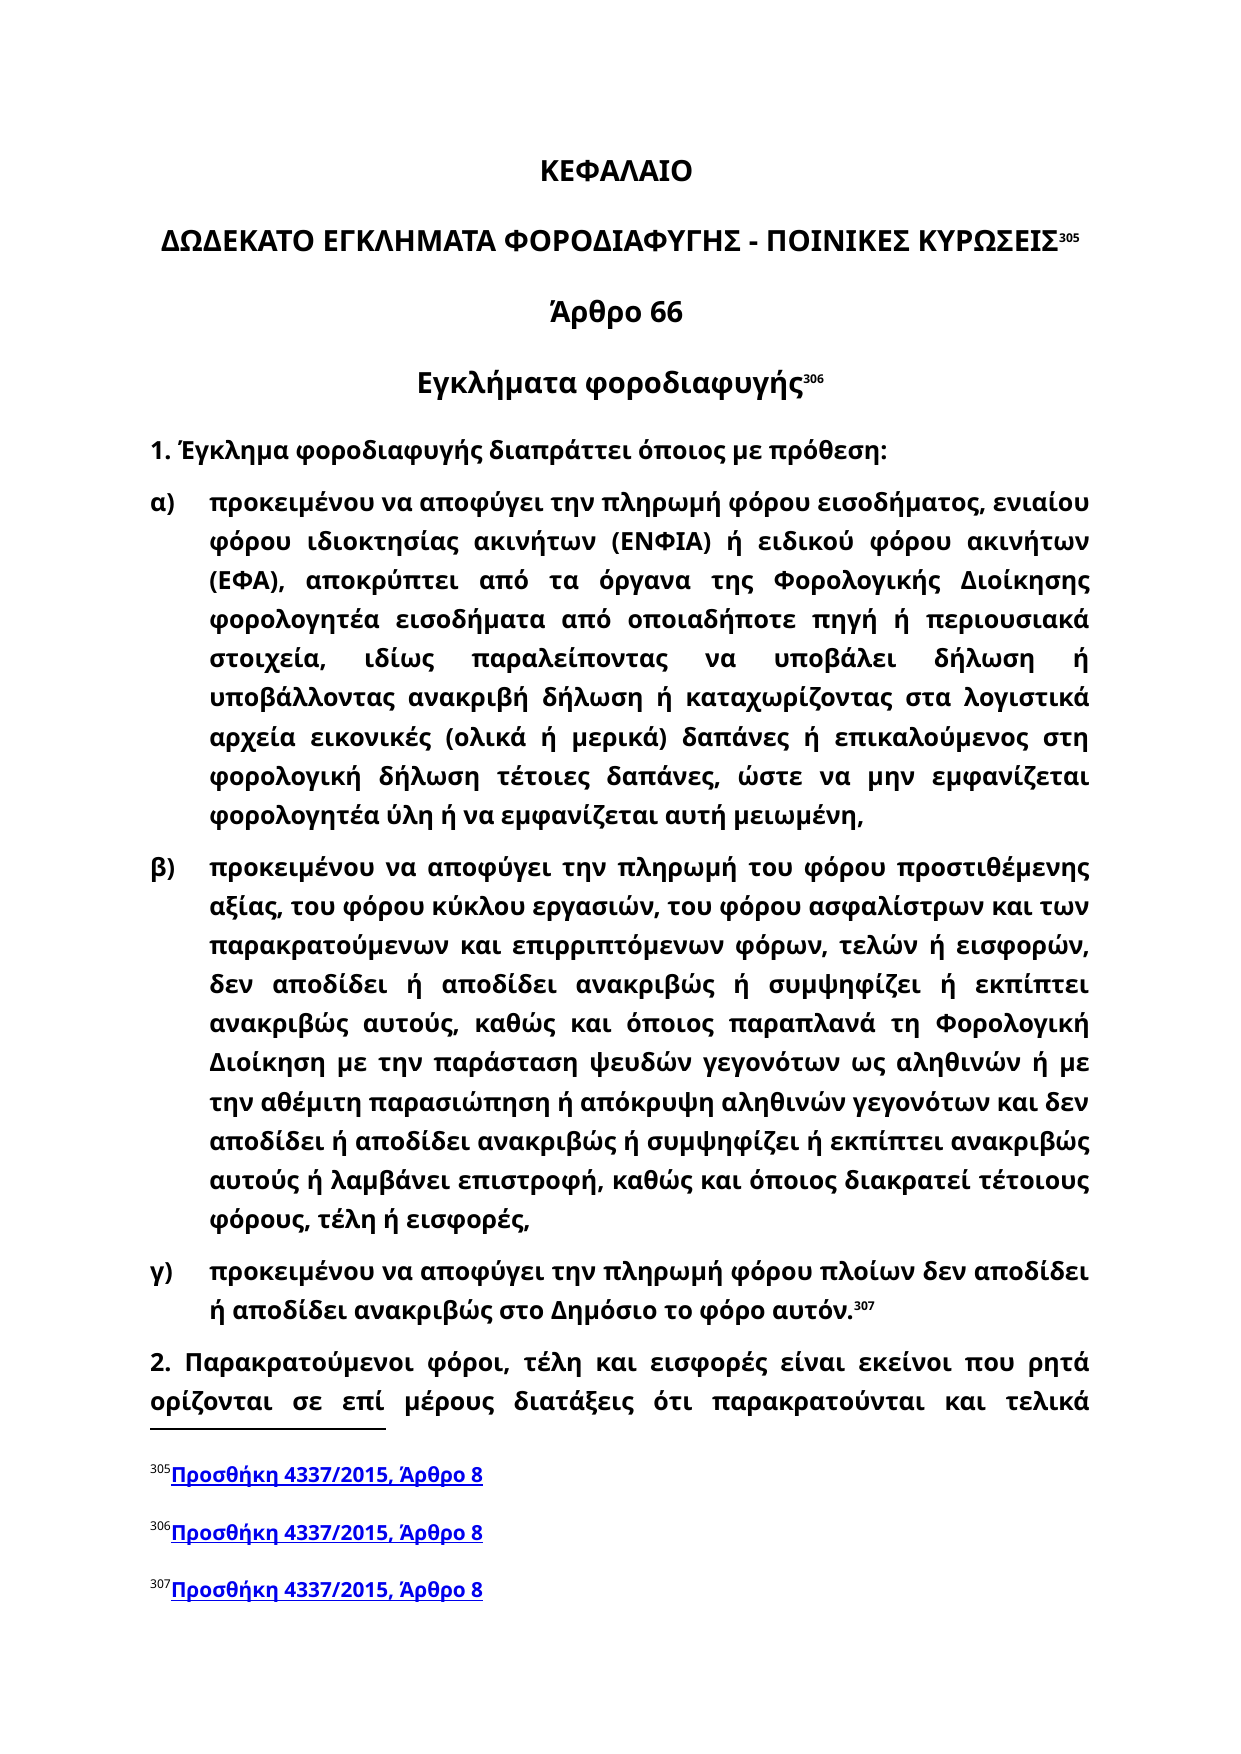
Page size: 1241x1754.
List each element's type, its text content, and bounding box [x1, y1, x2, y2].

text Προσθήκη 4337/2015, Άρθρο 8 [150, 1460, 1090, 1489]
text Προσθήκη 4337/2015, Άρθρο 8 [150, 1576, 1090, 1604]
list α) προκειμένου να αποφύγει την πληρωμή φόρου εισοδήματος, ενιαίου φόρου ιδιοκτησίας ακινήτων (ΕΝΦΙΑ) ή ειδικού φόρου ακινήτων (ΕΦΑ), αποκρύπτει από τα όργανα της Φορολογικής Διοίκησης φορολογητέα εισοδήματα από οποιαδήποτε πηγή ή περιουσιακά στοιχεία, ιδίως παραλείποντας να υποβάλει δήλωση ή υποβάλλοντας ανακριβή δήλωση ή καταχωρίζοντας στα λογιστικά αρχεία εικονικές (ολικά ή μερικά) δαπάνες ή επικαλούμενος στη φορολογική δήλωση τέτοιες δαπάνες, ώστε να μην εμφανίζεται φορολογητέα ύλη ή να εμφανίζεται αυτή μειωμένη, [150, 484, 1090, 832]
text 1. Έγκλημα φοροδιαφυγής διαπράττει όποιος με πρόθεση: [150, 432, 1090, 467]
subtitle Εγκλήματα φοροδιαφυγής [150, 362, 1090, 402]
text Προσθήκη 4337/2015, Άρθρο 8 [150, 1518, 1090, 1546]
list β) προκειμένου να αποφύγει την πληρωμή του φόρου προστιθέμενης αξίας, του φόρου κύκλου εργασιών, του φόρου ασφαλίστρων και των παρακρατούμενων και επιρριπτόμενων φόρων, τελών ή εισφορών, δεν αποδίδει ή αποδίδει ανακριβώς ή συμψηφίζει ή εκπίπτει ανακριβώς αυτούς, καθώς και όποιος παραπλανά τη Φορολογική Διοίκηση με την παράσταση ψευδών γεγονότων ως αληθινών ή με την αθέμιτη παρασιώπηση ή απόκρυψη αληθινών γεγονότων και δεν αποδίδει ή αποδίδει ανακριβώς ή συμψηφίζει ή εκπίπτει ανακριβώς αυτούς ή λαμβάνει επιστροφή, καθώς και όποιος διακρατεί τέτοιους φόρους, τέλη ή εισφορές, [150, 849, 1090, 1236]
subtitle Άρθρο 66 [150, 291, 1090, 331]
list γ) προκειμένου να αποφύγει την πληρωμή φόρου πλοίων δεν αποδίδει ή αποδίδει ανακριβώς στο Δημόσιο το φόρο αυτόν. [150, 1253, 1090, 1327]
text 2. Παρακρατούμενοι φόροι, τέλη και εισφορές είναι εκείνοι που ρητά ορίζονται σε επί μέρους διατάξεις ότι παρακρατούνται και τελικά [150, 1344, 1090, 1417]
subtitle ΔΩΔΕΚΑΤΟ ΕΓΚΛΗΜΑΤΑ ΦΟΡΟΔΙΑΦΥΓΗΣ - ΠΟΙΝΙΚΕΣ ΚΥΡΩΣΕΙΣ [150, 221, 1090, 260]
subtitle ΚΕΦΑΛΑΙΟ [150, 150, 1090, 190]
